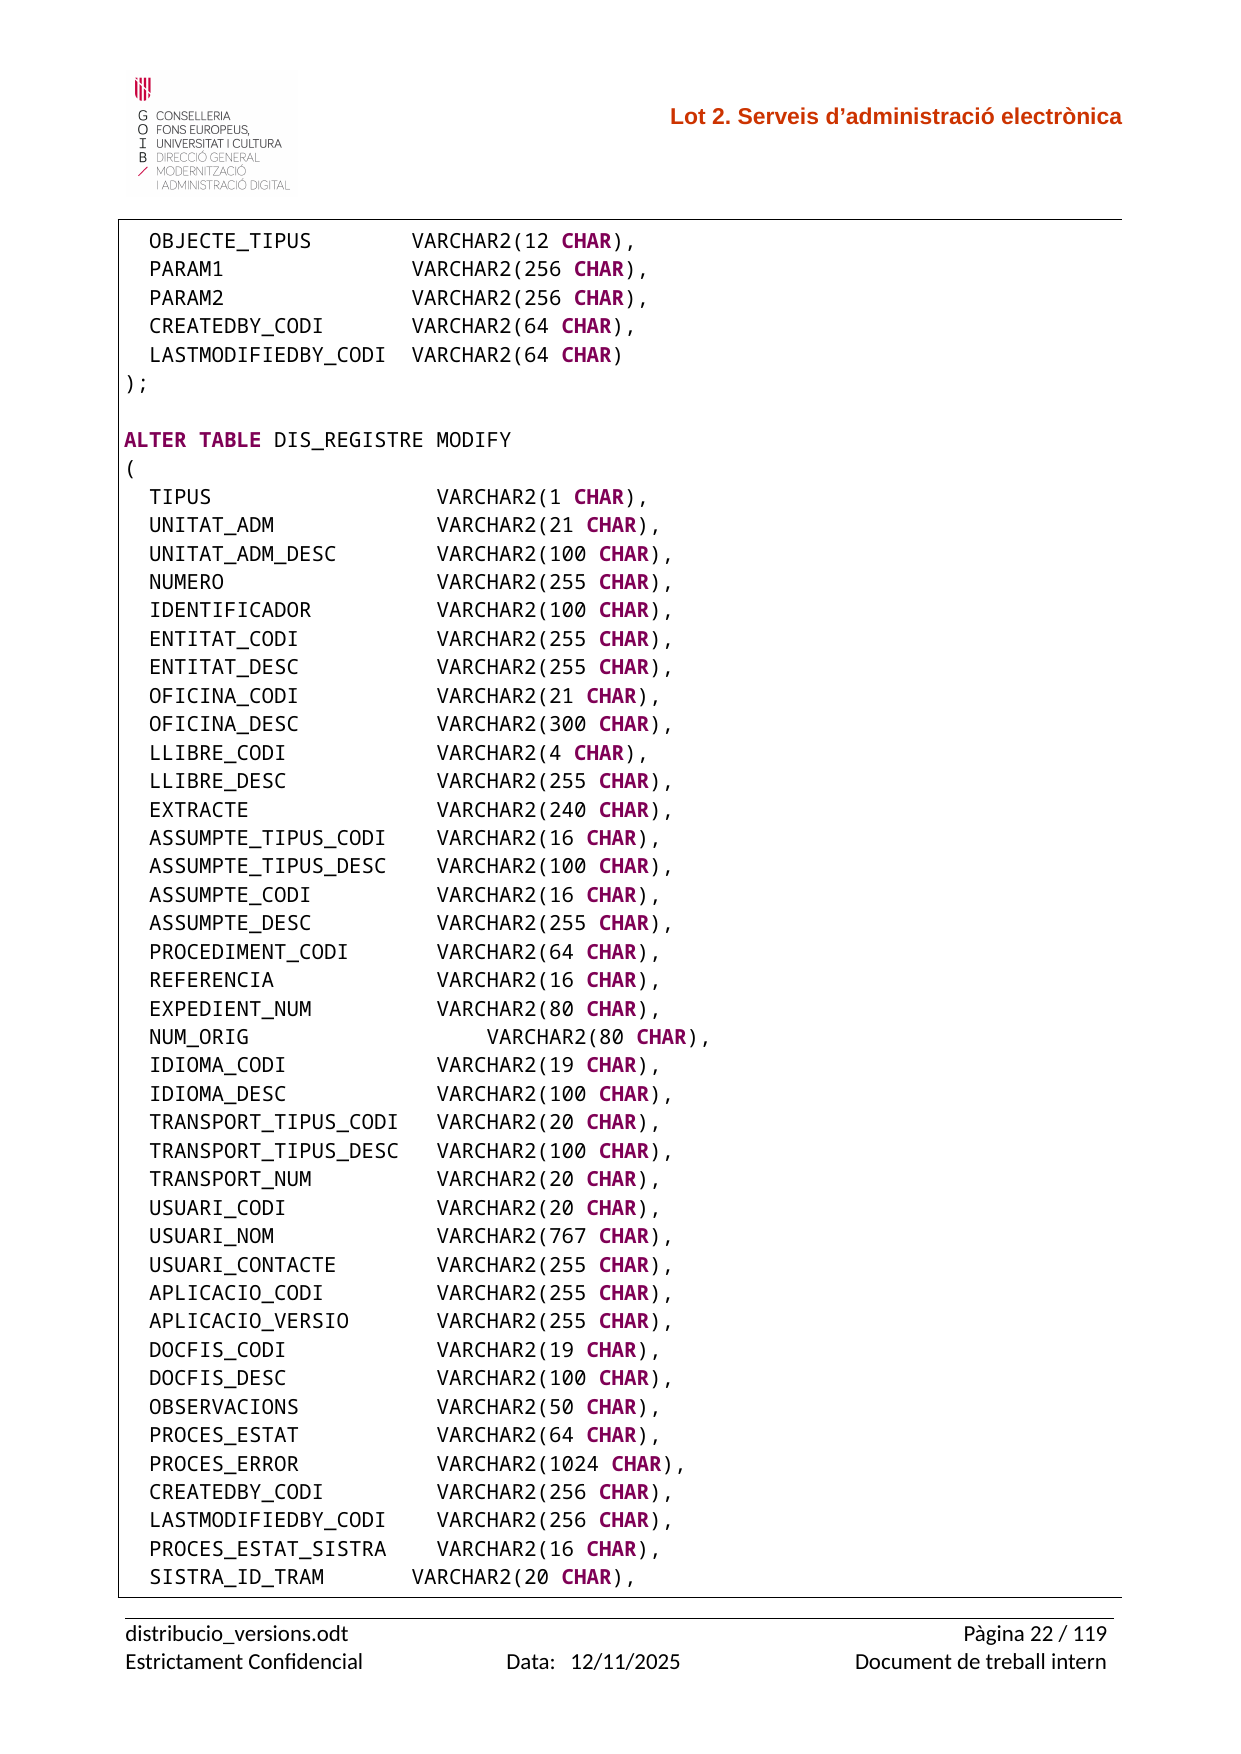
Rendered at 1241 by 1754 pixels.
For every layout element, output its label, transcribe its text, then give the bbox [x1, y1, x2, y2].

table_header OBJECTE_TIPUS VARCHAR2(12 CHAR), PARAM1 VARCHAR2(256 CHAR), PARAM2 VARCHAR2(256 CHAR), CREATEDBY_CODI VARCHAR2(64 CHAR), LASTMODIFIEDBY_CODI VARCHAR2(64 CHAR) ); ALTER TABLE DIS_REGISTRE MODIFY ( TIPUS VARCHAR2(1 CHAR), UNITAT_ADM VARCHAR2(21 CHAR), UNITAT_ADM_DESC VARCHAR2(100 CHAR), NUMERO VARCHAR2(255 CHAR), IDENTIFICADOR VARCHAR2(100 CHAR), ENTITAT_CODI VARCHAR2(255 CHAR), ENTITAT_DESC VARCHAR2(255 CHAR), OFICINA_CODI VARCHAR2(21 CHAR), OFICINA_DESC VARCHAR2(300 CHAR), LLIBRE_CODI VARCHAR2(4 CHAR), LLIBRE_DESC VARCHAR2(255 CHAR), EXTRACTE VARCHAR2(240 CHAR), ASSUMPTE_TIPUS_CODI VARCHAR2(16 CHAR), ASSUMPTE_TIPUS_DESC VARCHAR2(100 CHAR), ASSUMPTE_CODI VARCHAR2(16 CHAR), ASSUMPTE_DESC VARCHAR2(255 CHAR), PROCEDIMENT_CODI VARCHAR2(64 CHAR), REFERENCIA VARCHAR2(16 CHAR), EXPEDIENT_NUM VARCHAR2(80 CHAR), NUM_ORIG VARCHAR2(80 CHAR), IDIOMA_CODI VARCHAR2(19 CHAR), IDIOMA_DESC VARCHAR2(100 CHAR), TRANSPORT_TIPUS_CODI VARCHAR2(20 CHAR), TRANSPORT_TIPUS_DESC VARCHAR2(100 CHAR), TRANSPORT_NUM VARCHAR2(20 CHAR), USUARI_CODI VARCHAR2(20 CHAR), USUARI_NOM VARCHAR2(767 CHAR), USUARI_CONTACTE VARCHAR2(255 CHAR), APLICACIO_CODI VARCHAR2(255 CHAR), APLICACIO_VERSIO VARCHAR2(255 CHAR), DOCFIS_CODI VARCHAR2(19 CHAR), DOCFIS_DESC VARCHAR2(100 CHAR), OBSERVACIONS VARCHAR2(50 CHAR), PROCES_ESTAT VARCHAR2(64 CHAR), PROCES_ERROR VARCHAR2(1024 CHAR), CREATEDBY_CODI VARCHAR2(256 CHAR), LASTMODIFIEDBY_CODI VARCHAR2(256 CHAR), PROCES_ESTAT_SISTRA VARCHAR2(16 CHAR), SISTRA_ID_TRAM VARCHAR2(20 CHAR), [119, 220, 1122, 1597]
picture [126, 70, 299, 197]
